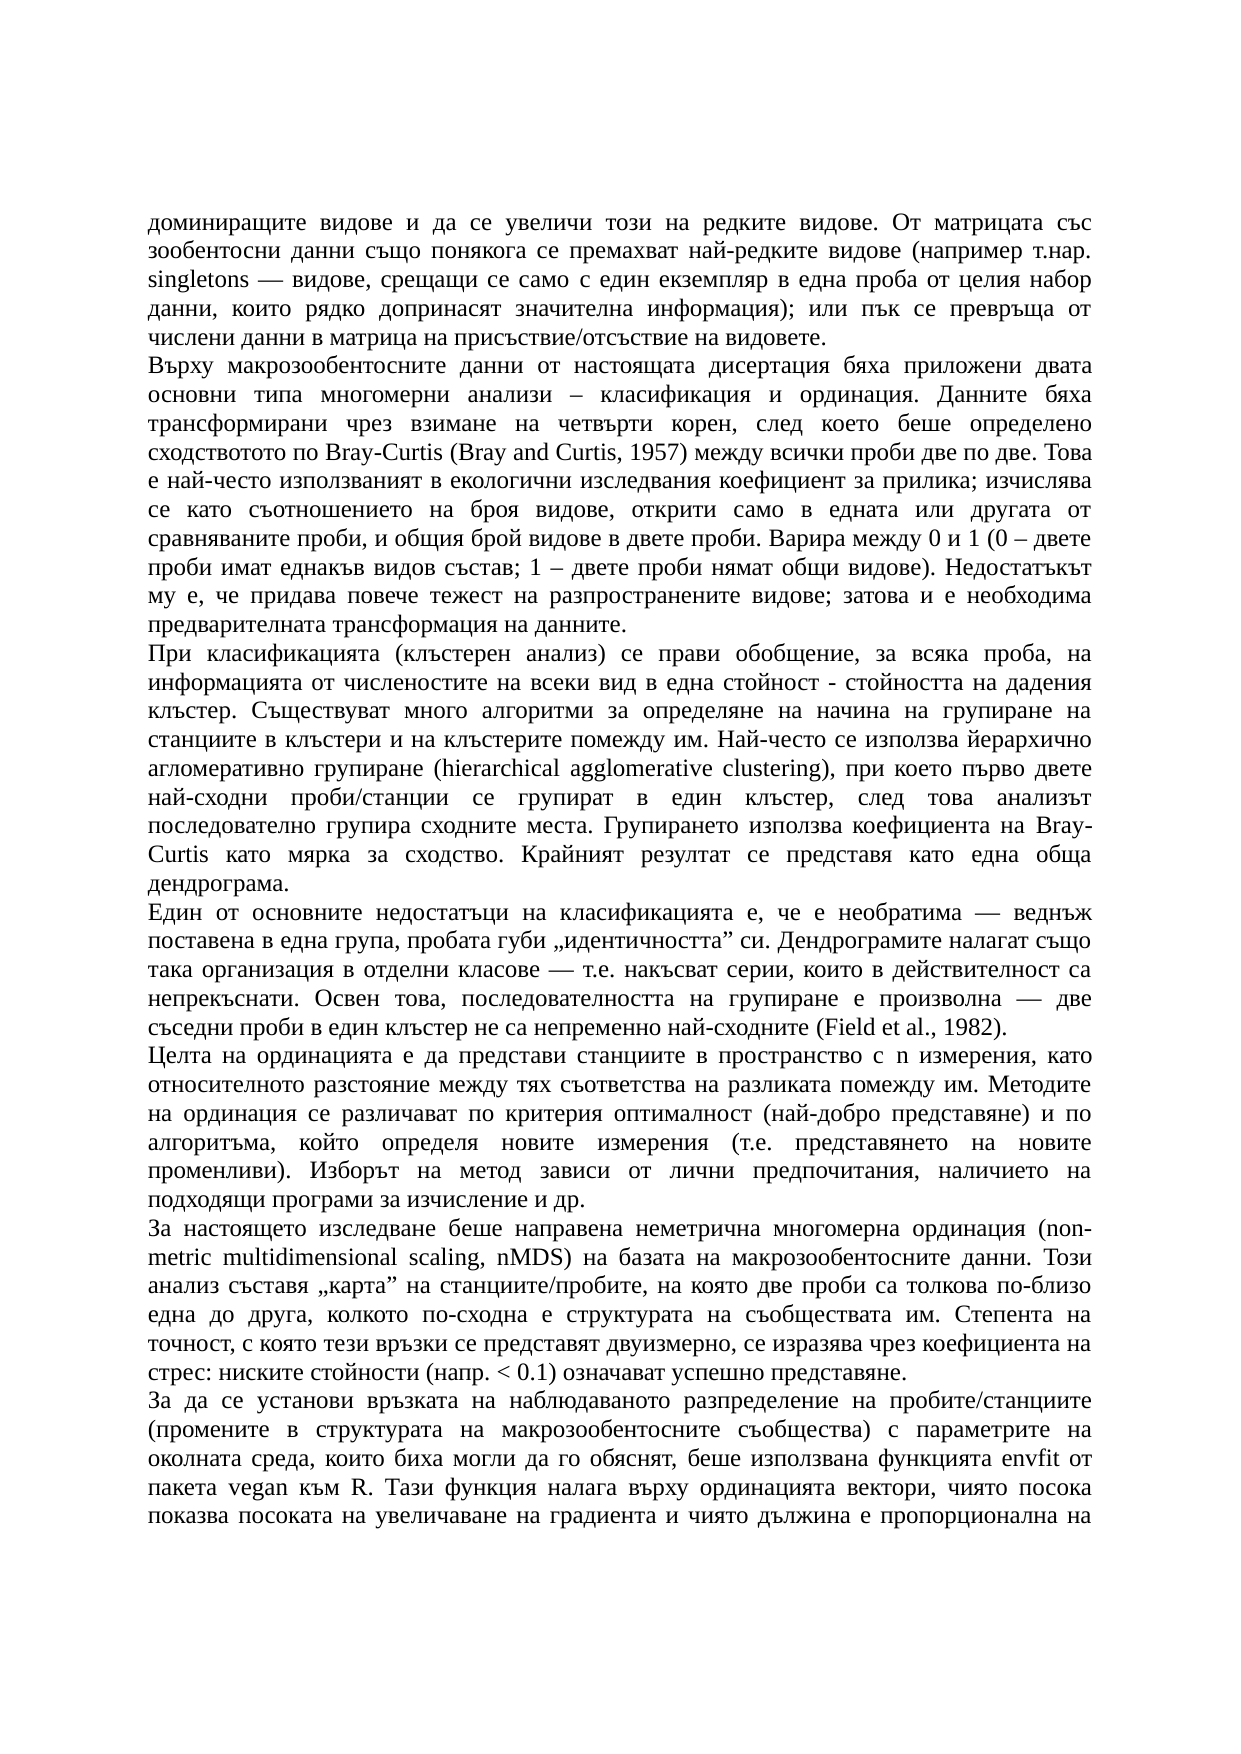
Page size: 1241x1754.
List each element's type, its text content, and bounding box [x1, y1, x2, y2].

text Целта на ординацията е да представи станциите в пространство с n измерения, като относителното разстояние между тях съответства на разликата помежду им. Методите на ординация се различават по критерия оптималност (най-добро представяне) и по алгоритъма, който определя новите измерения (т.е. представянето на новите променливи). Изборът на метод зависи от лични предпочитания, наличието на подходящи програми за изчисление и др. [148, 1040, 1093, 1213]
text За да се установи връзката на наблюдаваното разпределение на пробите/станциите (промените в структурата на макрозообентосните съобщества) с параметрите на околната среда, които биха могли да го обяснят, беше използвана функцията envfit от пакета vegan към R. Тази функция налага върху ординацията вектори, чиято посока показва посоката на увеличаване на градиента и чиято дължина е пропорционална на [148, 1385, 1093, 1529]
text При класификацията (клъстерен анализ) се прави обобщение, за всяка проба, на информацията от численостите на всеки вид в една стойност - стойността на дадения клъстер. Съществуват много алгоритми за определяне на начина на групиране на станциите в клъстери и на клъстерите помежду им. Най-често се използва йерархично агломеративно групиране (hierarchical agglomerative clustering), при което първо двете най-сходни проби/станции се групират в един клъстер, след това анализът последователно групира сходните места. Групирането използва коефициента на Bray-Curtis като мярка за сходство. Крайният резултат се представя като една обща дендрограма. [148, 638, 1093, 897]
text За настоящето изследване беше направена неметрична многомерна ординация (non-metric multidimensional scaling, nMDS) на базата на макрозообентосните данни. Този анализ съставя „карта” на станциите/пробите, на която две проби са толкова по-близо една до друга, колкото по-сходна е структурата на съобществата им. Степента на точност, с която тези връзки се представят двуизмерно, се изразява чрез коефициента на стрес: ниските стойности (напр. < 0.1) означават успешно представяне. [148, 1213, 1093, 1385]
text Върху макрозообентосните данни от настоящата дисертация бяха приложени двата основни типа многомерни анализи – класификация и ординация. Данните бяха трансформирани чрез взимане на четвърти корен, след което беше определено сходствотото по Bray-Curtis (Bray and Curtis, 1957) между всички проби две по две. Това е най-често използваният в екологични изследвания коефициент за прилика; изчислява се като съотношението на броя видове, открити само в едната или другата от сравняваните проби, и общия брой видове в двете проби. Варира между 0 и 1 (0 – двете проби имат еднакъв видов състав; 1 – двете проби нямат общи видове). Недостатъкът му е, че придава повече тежест на разпространените видове; затова и е необходима предварителната трансформация на данните. [148, 350, 1093, 638]
text Един от основните недостатъци на класификацията е, че е необратима — веднъж поставена в една група, пробата губи „идентичността” си. Дендрограмите налагат също така организация в отделни класове — т.е. накъсват серии, които в действителност са непрекъснати. Освен това, последователността на групиране е произволна — две съседни проби в един клъстер не са непременно най-сходните (Field et al., 1982). [148, 897, 1093, 1040]
text доминиращите видове и да се увеличи този на редките видове. От матрицата със зообентосни данни също понякога се премахват най-редките видове (например т.нар. singletons — видове, срещащи се само с един екземпляр в една проба от целия набор данни, които рядко допринасят значителна информация); или пък се превръща от числени данни в матрица на присъствие/отсъствие на видовете. [148, 207, 1093, 350]
